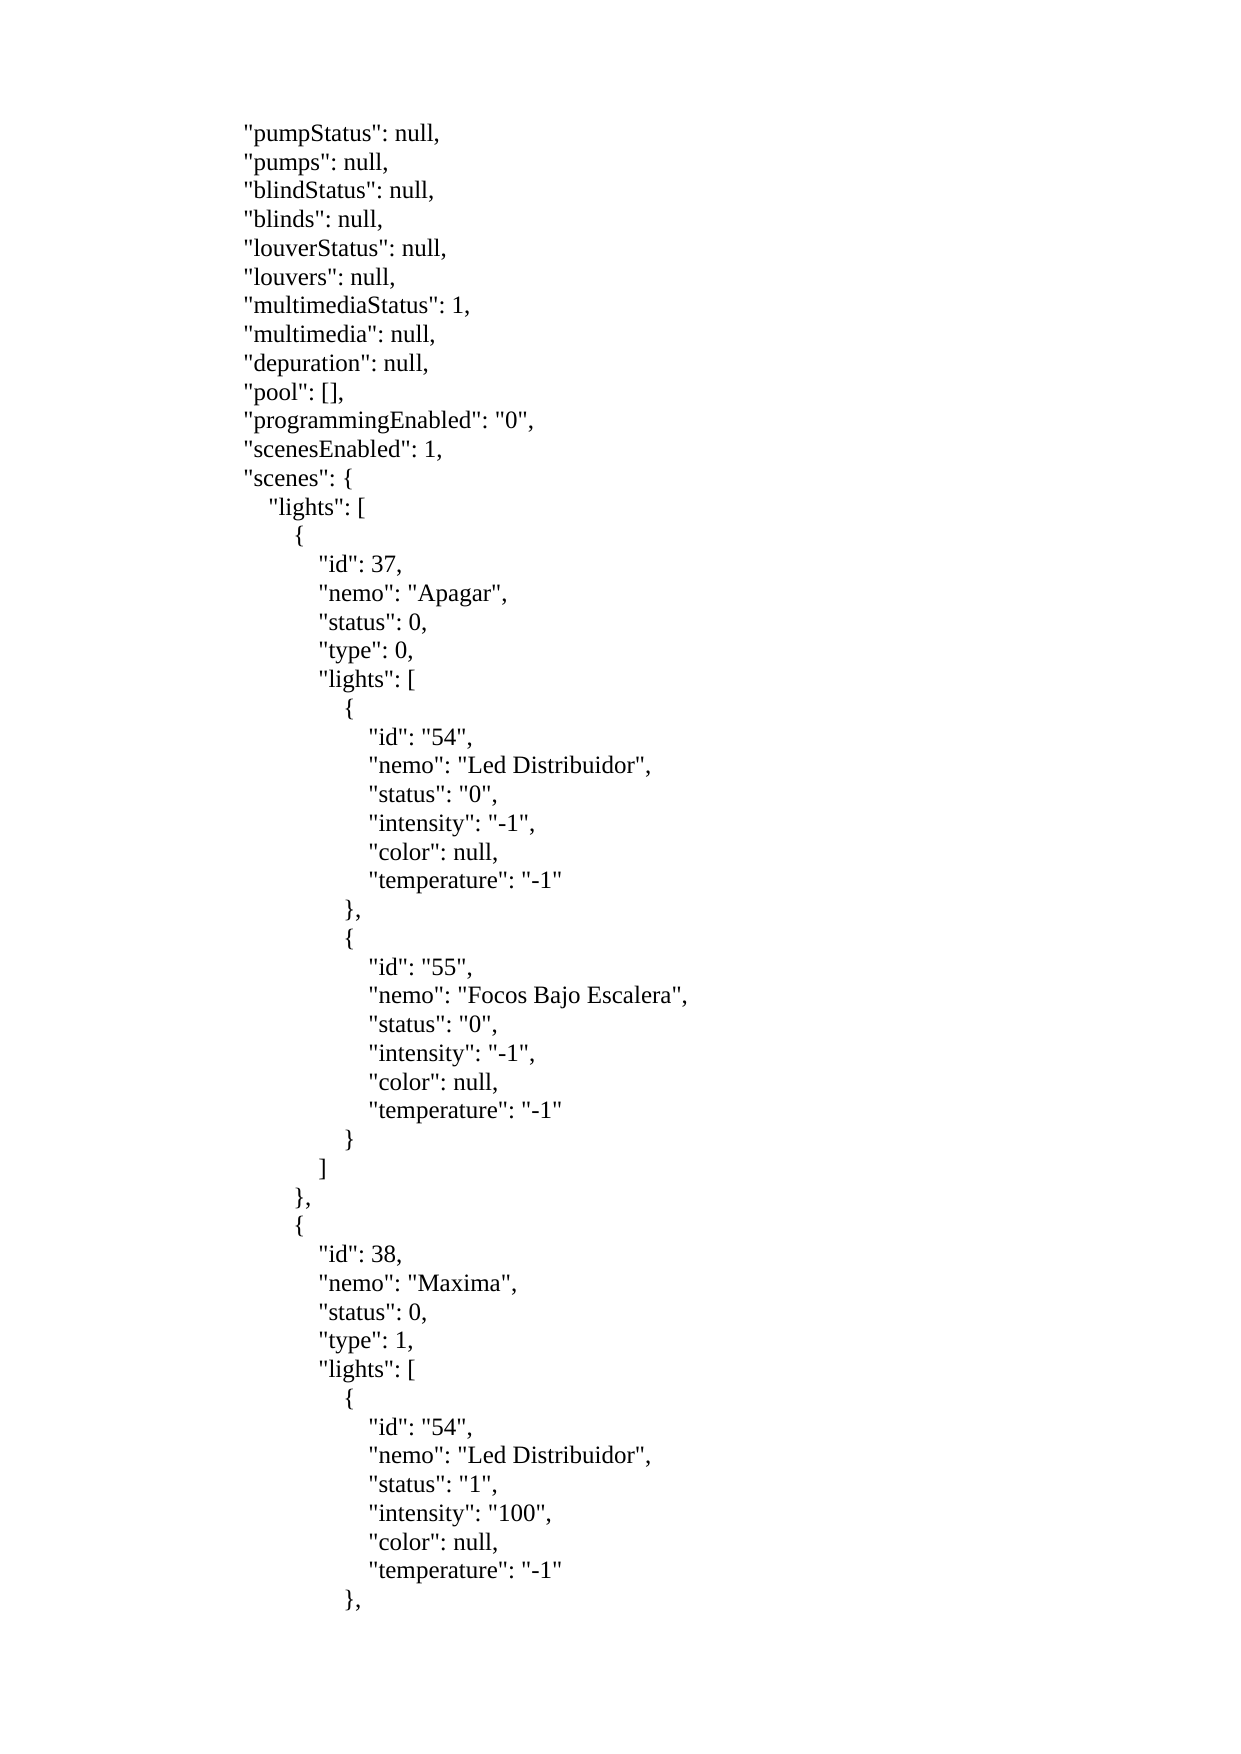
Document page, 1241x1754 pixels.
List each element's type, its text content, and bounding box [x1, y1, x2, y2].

text "status": "0", [118, 779, 1122, 808]
text "multimedia": null, [118, 319, 1122, 348]
text "blinds": null, [118, 204, 1122, 233]
text { [118, 1383, 1122, 1412]
text "nemo": "Focos Bajo Escalera", [118, 981, 1122, 1009]
text }, [118, 1182, 1122, 1211]
text "id": 37, [118, 549, 1122, 578]
text "intensity": "-1", [118, 808, 1122, 837]
text "id": "54", [118, 1412, 1122, 1441]
text "temperature": "-1" [118, 1556, 1122, 1584]
text "color": null, [118, 1527, 1122, 1556]
text "id": "54", [118, 722, 1122, 751]
text }, [118, 1584, 1122, 1613]
text "status": "0", [118, 1009, 1122, 1038]
text { [118, 693, 1122, 722]
text "pool": [], [118, 377, 1122, 406]
text "scenes": { [118, 463, 1122, 492]
text "blindStatus": null, [118, 176, 1122, 204]
text "type": 1, [118, 1326, 1122, 1354]
text "lights": [ [118, 664, 1122, 693]
text "depuration": null, [118, 348, 1122, 377]
text "type": 0, [118, 636, 1122, 664]
text "nemo": "Apagar", [118, 578, 1122, 607]
text "temperature": "-1" [118, 1096, 1122, 1124]
text "lights": [ [118, 1354, 1122, 1383]
text "multimediaStatus": 1, [118, 291, 1122, 319]
text } [118, 1124, 1122, 1153]
text "nemo": "Led Distribuidor", [118, 1441, 1122, 1469]
text "status": 0, [118, 607, 1122, 636]
text { [118, 521, 1122, 549]
text "nemo": "Maxima", [118, 1268, 1122, 1297]
text ] [118, 1153, 1122, 1182]
text { [118, 1211, 1122, 1239]
text "id": 38, [118, 1239, 1122, 1268]
text "nemo": "Led Distribuidor", [118, 751, 1122, 779]
text "status": "1", [118, 1469, 1122, 1498]
text "louvers": null, [118, 262, 1122, 291]
text "pumpStatus": null, [118, 118, 1122, 147]
text "id": "55", [118, 952, 1122, 981]
text "color": null, [118, 1067, 1122, 1096]
text "temperature": "-1" [118, 866, 1122, 894]
text "intensity": "100", [118, 1498, 1122, 1527]
text "status": 0, [118, 1297, 1122, 1326]
text "louverStatus": null, [118, 233, 1122, 262]
text { [118, 923, 1122, 952]
text }, [118, 894, 1122, 923]
text "scenesEnabled": 1, [118, 434, 1122, 463]
text "lights": [ [118, 492, 1122, 521]
text "pumps": null, [118, 147, 1122, 176]
text "color": null, [118, 837, 1122, 866]
text "programmingEnabled": "0", [118, 406, 1122, 434]
text "intensity": "-1", [118, 1038, 1122, 1067]
